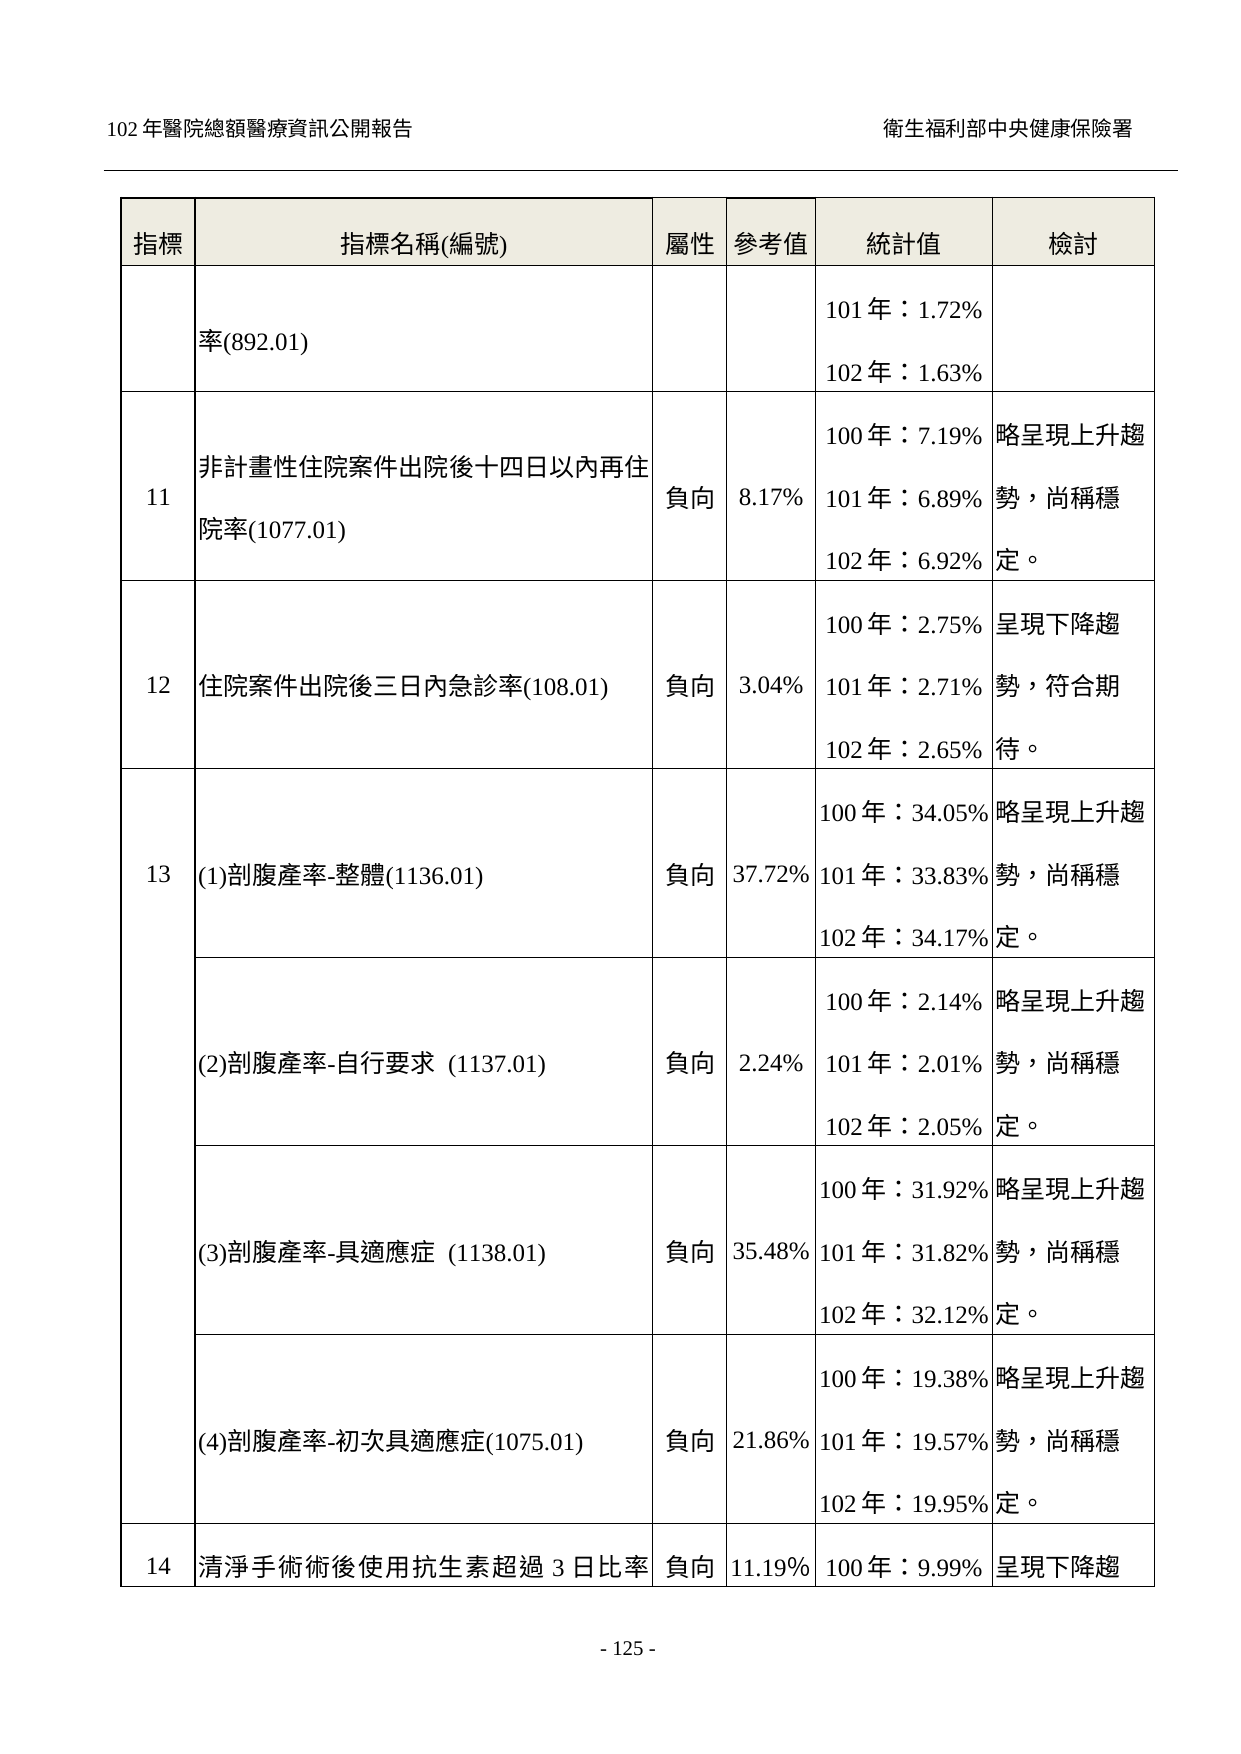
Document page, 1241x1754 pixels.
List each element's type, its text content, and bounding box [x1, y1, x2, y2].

table_cell 負向 [653, 392, 726, 580]
table_cell 100年：31.92% 101年：31.82% 102年：32.12% [816, 1146, 992, 1334]
table_cell 11.19％ [727, 1524, 815, 1586]
table_cell [993, 266, 1154, 391]
table_cell 8.17% [727, 392, 815, 580]
table_cell 負向 [653, 958, 726, 1145]
table_header 指標名稱(編號) [196, 199, 652, 265]
table_cell 住院案件出院後三日內急診率(108.01) [196, 581, 652, 768]
table_cell 3.04% [727, 581, 815, 768]
table_cell 100年：19.38% 101年：19.57% 102年：19.95% [816, 1335, 992, 1522]
table_cell 100年：9.99% [816, 1524, 992, 1586]
table_cell 負向 [653, 1146, 726, 1334]
table_cell 負向 [653, 581, 726, 768]
table_cell 負向 [653, 1524, 726, 1586]
table_cell 21.86% [727, 1335, 815, 1522]
table_header 參考值 [727, 199, 815, 265]
table_cell [122, 266, 194, 391]
table_cell 35.48% [727, 1146, 815, 1334]
table_cell 清淨手術術後使用抗生素超過3日比率 [196, 1524, 652, 1586]
table_header 屬性 [653, 198, 726, 265]
table_cell 率(892.01) [196, 266, 652, 391]
table_cell 略呈現上升趨勢，尚稱穩定。 [993, 392, 1154, 580]
table_cell 100年：2.75% 101年：2.71% 102年：2.65% [816, 581, 992, 768]
table_cell [653, 266, 726, 391]
table_cell 2.24% [727, 958, 815, 1145]
table_cell 略呈現上升趨勢，尚稱穩定。 [993, 769, 1154, 957]
table_header 指標 [122, 199, 194, 265]
table_cell (2)剖腹產率-自行要求 (1137.01) [196, 958, 652, 1145]
table_header 統計值 [816, 198, 992, 265]
table_cell (1)剖腹產率-整體(1136.01) [196, 769, 652, 957]
table_cell 12 [122, 581, 194, 768]
table_cell 11 [122, 392, 194, 580]
table_cell 100年：34.05% 101年：33.83% 102年：34.17% [816, 769, 992, 957]
table_cell 略呈現上升趨勢，尚稱穩定。 [993, 1146, 1154, 1334]
table_cell (3)剖腹產率-具適應症 (1138.01) [196, 1146, 652, 1334]
table_cell [727, 266, 815, 391]
table_cell 負向 [653, 769, 726, 957]
table_cell 呈現下降趨 [993, 1524, 1154, 1586]
table_cell 14 [122, 1524, 194, 1586]
table_cell 呈現下降趨勢，符合期待。 [993, 581, 1154, 768]
table_cell 100年：7.19% 101年：6.89% 102年：6.92% [816, 392, 992, 580]
table_cell 略呈現上升趨勢，尚稱穩定。 [993, 958, 1154, 1145]
table_cell 負向 [653, 1335, 726, 1522]
table_cell (4)剖腹產率-初次具適應症(1075.01) [196, 1335, 652, 1522]
table_cell 101年：1.72% 102年：1.63% [816, 266, 992, 391]
table_cell 100年：2.14% 101年：2.01% 102年：2.05% [816, 958, 992, 1145]
table_header 檢討 [993, 198, 1154, 265]
table_cell 13 [122, 769, 194, 1522]
table_cell 非計畫性住院案件出院後十四日以內再住院率(1077.01) [196, 392, 652, 580]
table_cell 略呈現上升趨勢，尚稱穩定。 [993, 1335, 1154, 1522]
table_cell 37.72% [727, 769, 815, 957]
